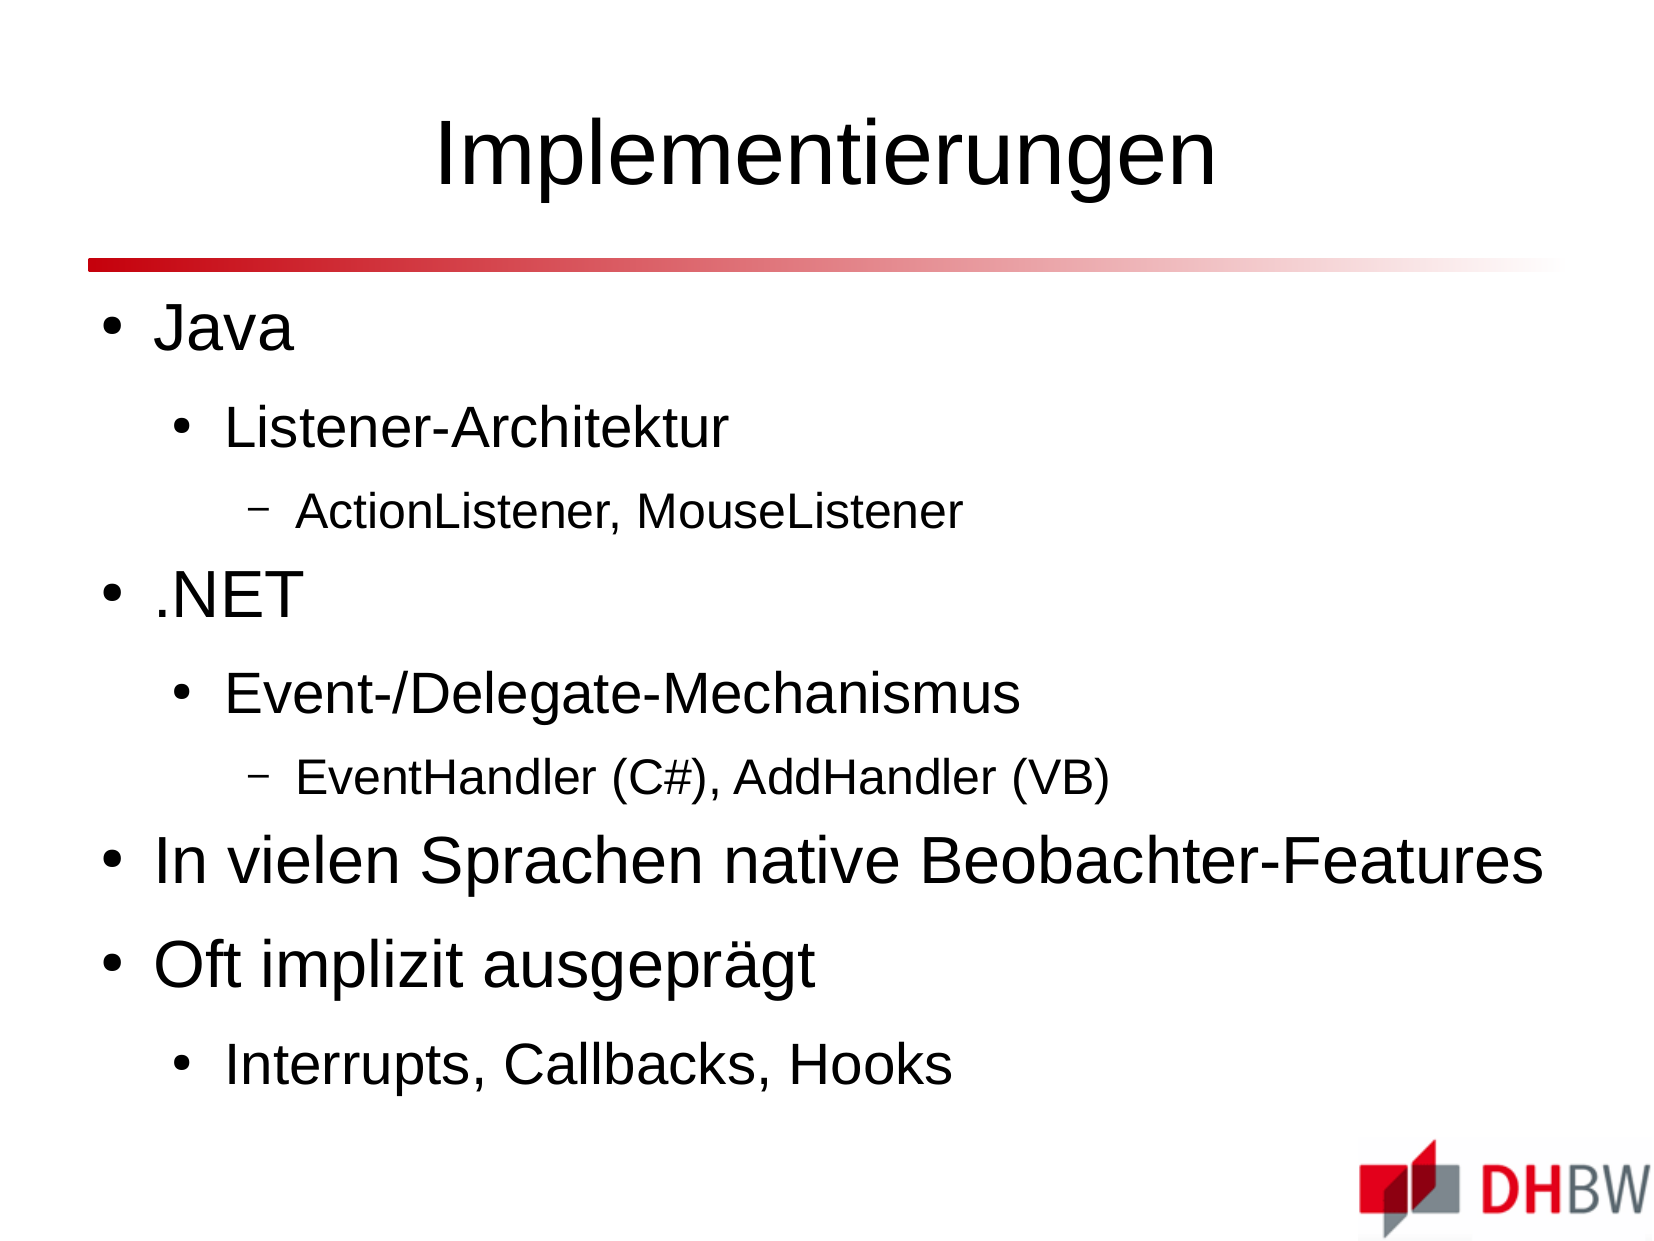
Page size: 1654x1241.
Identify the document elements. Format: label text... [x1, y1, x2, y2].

picture [1358, 1137, 1652, 1241]
list Java Listener-Architektur ActionListener, MouseListener .NET Event-/Delegate-Mechanismus EventHandler (C#), AddHandler (VB) In vielen Sprachen native Beobachter-Features Oft implizit ausgeprägt Interrupts, Callbacks, Hooks [82, 290, 1571, 1096]
title Implementierungen [82, 56, 1571, 250]
